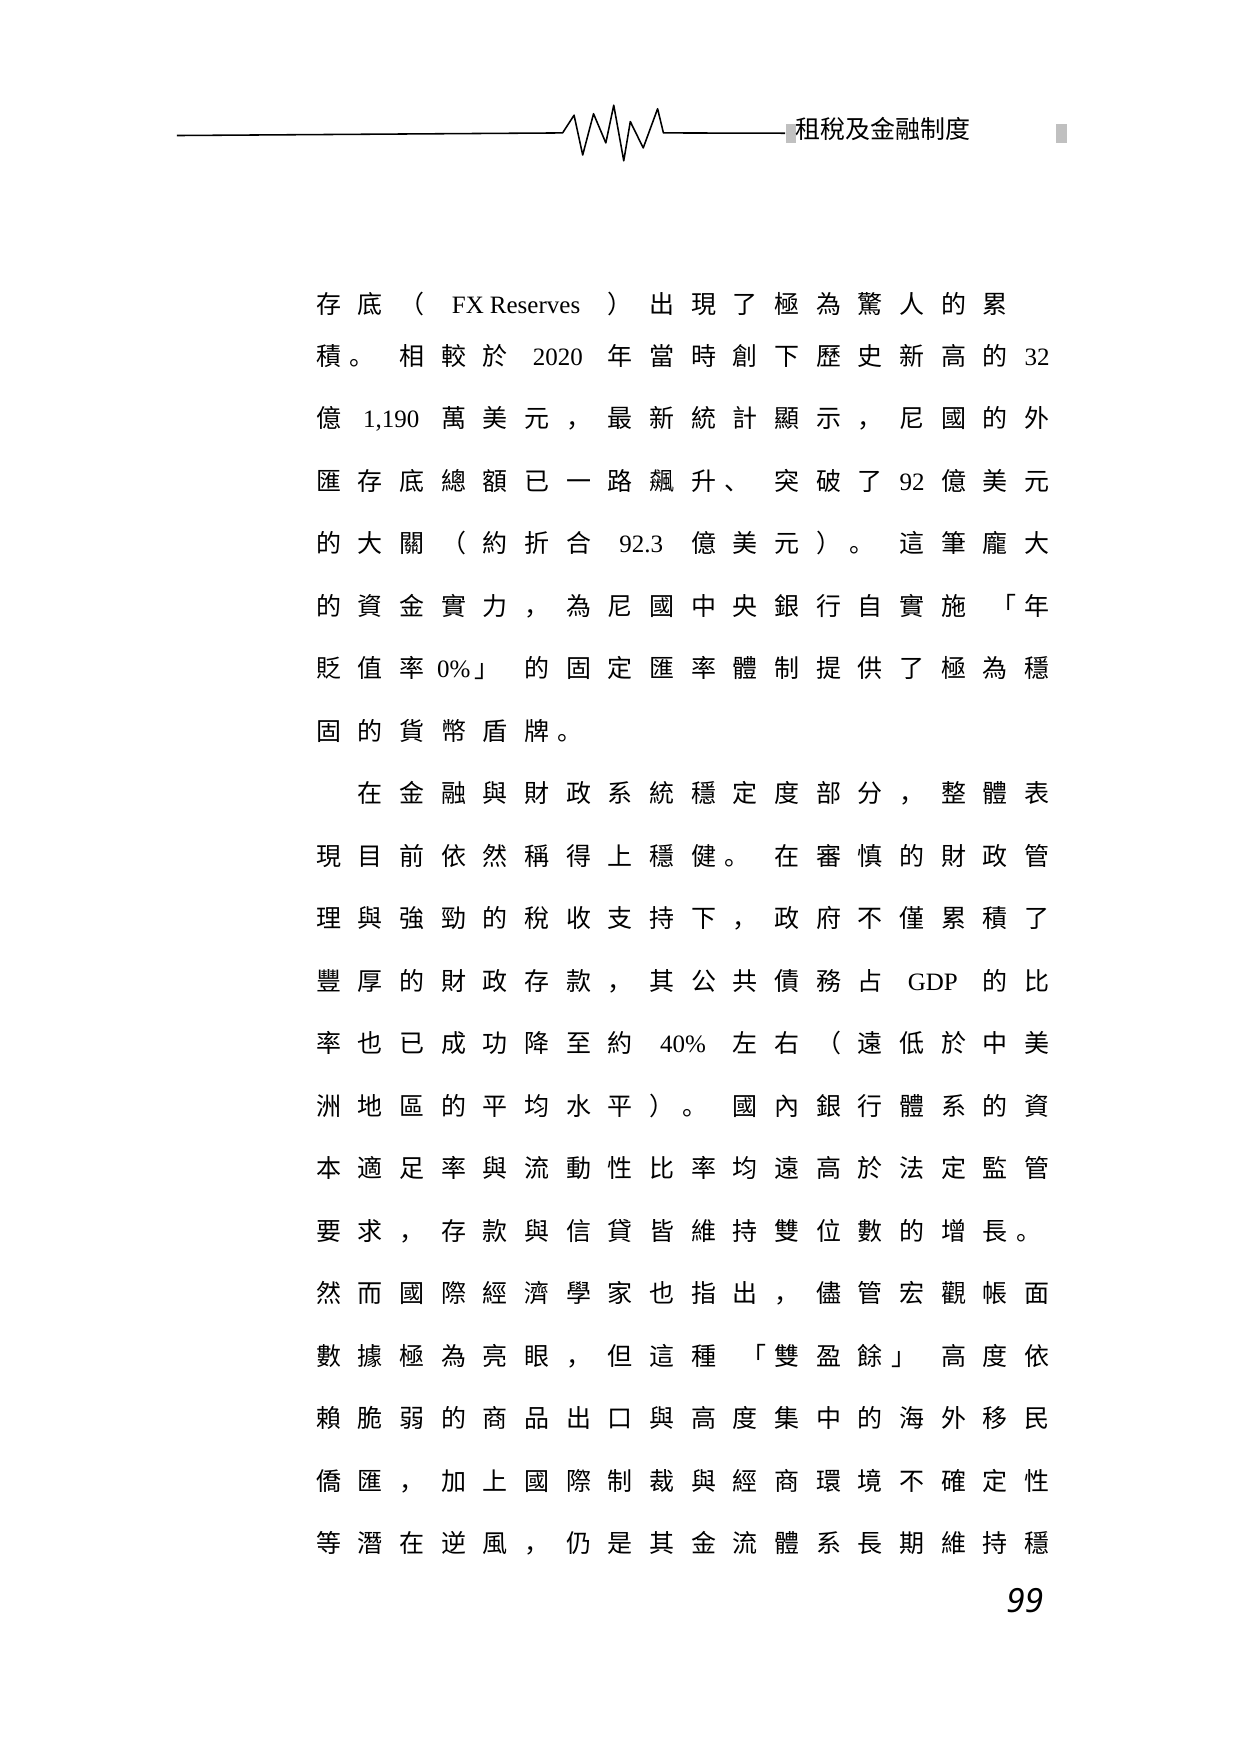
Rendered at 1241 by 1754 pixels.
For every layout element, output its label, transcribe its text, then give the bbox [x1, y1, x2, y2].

text 存底（FX Reserves）出現了極為驚人的累積。相較於2020年當時創下歷史新高的32億1,190萬美元，最新統計顯示，尼國的外匯存底總額已一路飆升、突破了92億美元的大關（約折合92.3億美元）。這筆龐大的資金實力，為尼國中央銀行自實施「年貶值率0%」的固定匯率體制提供了極為穩固的貨幣盾牌。 [281, 250, 1058, 750]
text 在金融與財政系統穩定度部分，整體表現目前依然稱得上穩健。在審慎的財政管理與強勁的稅收支持下，政府不僅累積了豐厚的財政存款，其公共債務占GDP的比率也已成功降至約40%左右（遠低於中美洲地區的平均水平）。國內銀行體系的資本適足率與流動性比率均遠高於法定監管要求，存款與信貸皆維持雙位數的增長。然而國際經濟學家也指出，儘管宏觀帳面數據極為亮眼，但這種「雙盈餘」高度依賴脆弱的商品出口與高度集中的海外移民僑匯，加上國際制裁與經商環境不確定性等潛在逆風，仍是其金流體系長期維持穩 [281, 750, 1058, 1563]
